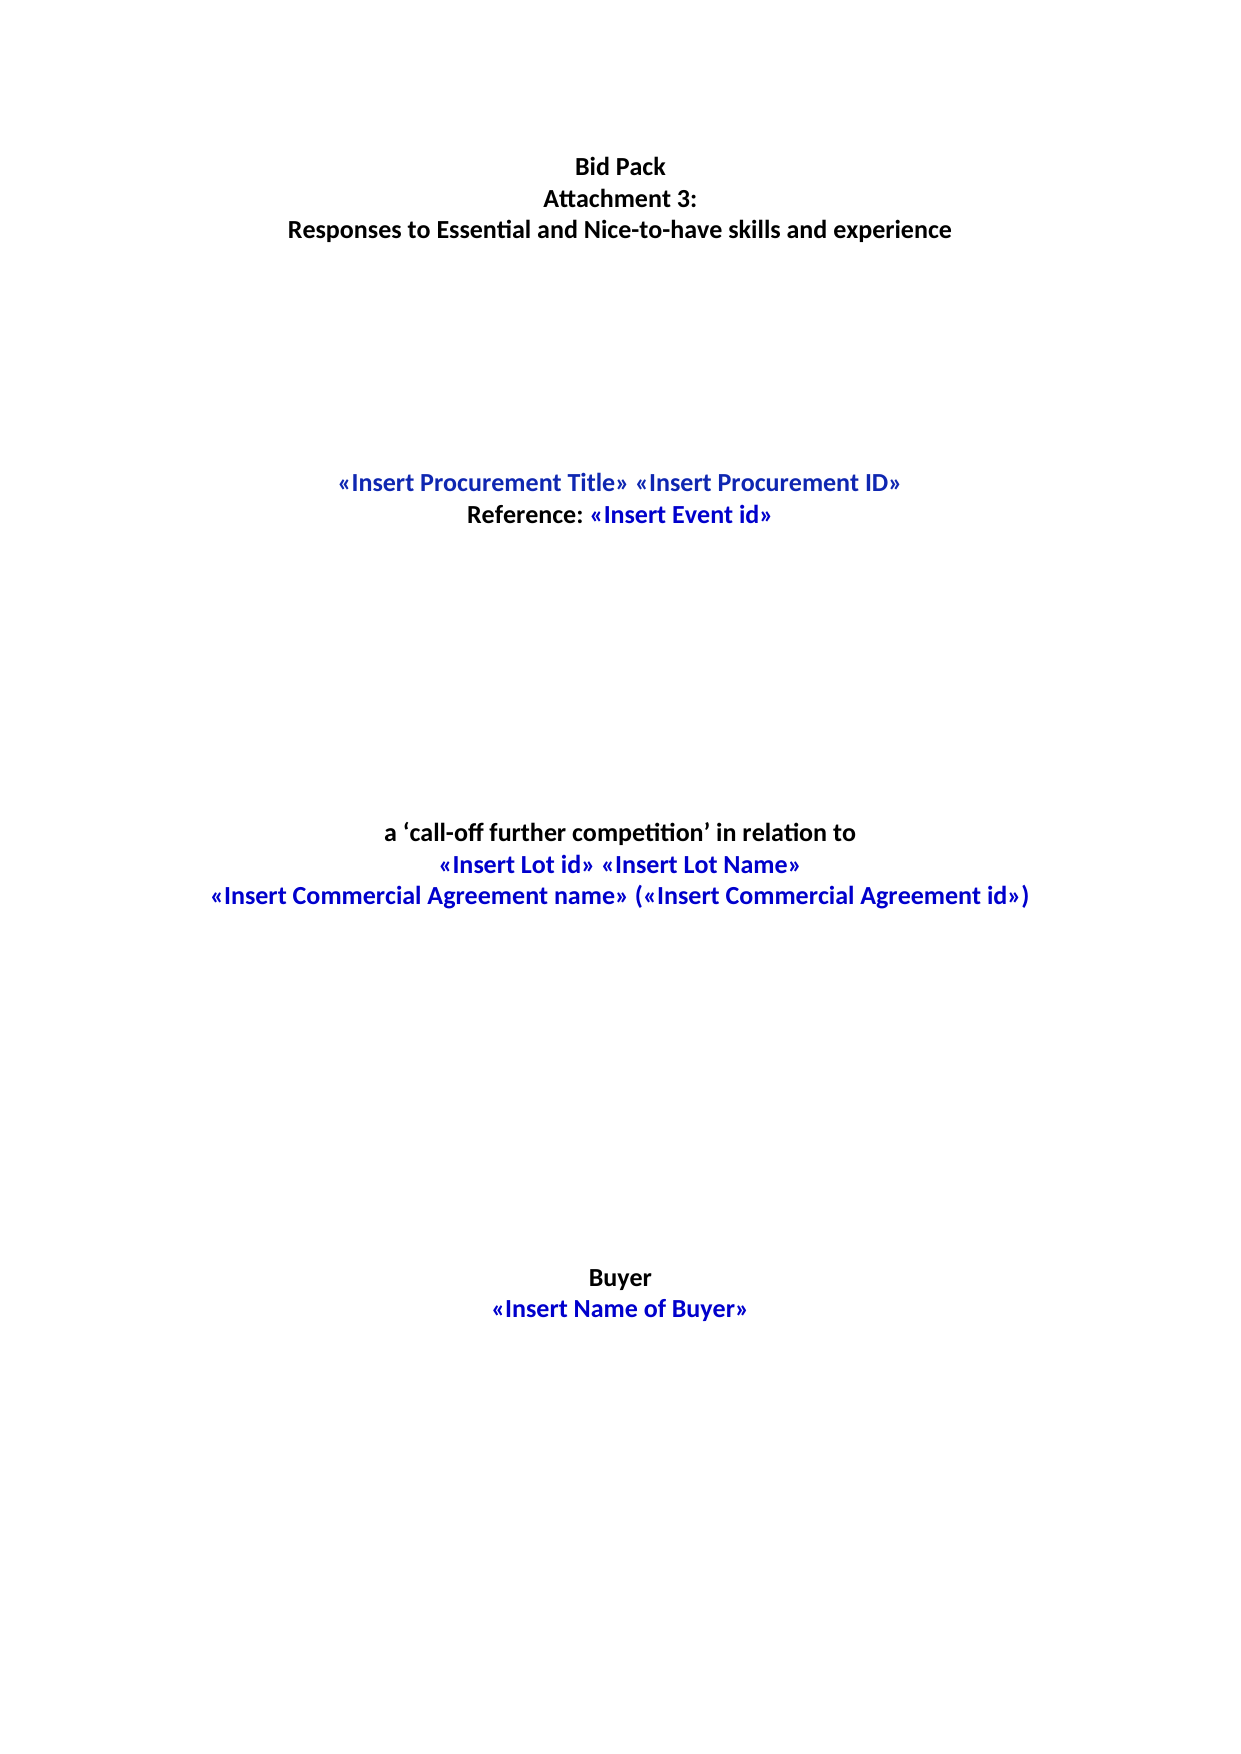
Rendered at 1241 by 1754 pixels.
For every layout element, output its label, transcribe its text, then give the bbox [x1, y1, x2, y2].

text «Insert Lot id» «Insert Lot Name» [150, 848, 1090, 879]
text Reference: «Insert Event id» [150, 498, 1090, 530]
text Buyer [150, 1261, 1090, 1292]
text «Insert Commercial Agreement name» («Insert Commercial Agreement id») [150, 879, 1090, 911]
text Bid Pack [150, 150, 1090, 182]
text Responses to Essential and Nice-to-have skills and experience [150, 213, 1090, 245]
text a ‘call-off further competition’ in relation to [150, 816, 1090, 848]
text «Insert Procurement Title» «Insert Procurement ID» [150, 466, 1090, 498]
text «Insert Name of Buyer» [150, 1292, 1090, 1324]
text Attachment 3: [150, 182, 1090, 213]
